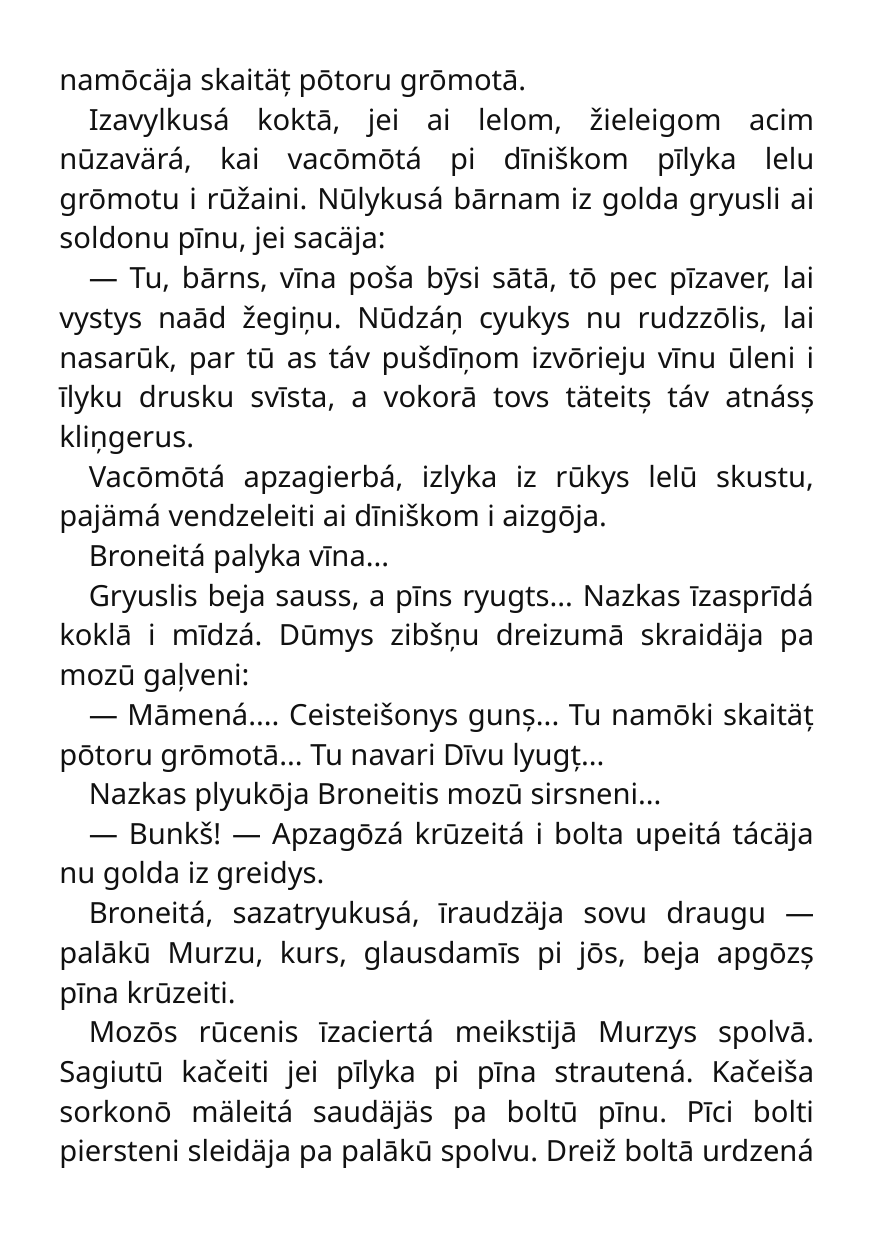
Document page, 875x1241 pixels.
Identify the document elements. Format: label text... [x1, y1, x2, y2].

text Gryuslis beja sauss, a pīns ryugts... Nazkas īzasprīdá koklā i mīdzá. Dūmys zibšņu dreizumā skraidäja pa mozū gaļveni: [59, 575, 815, 694]
text Broneitá, sazatryukusá, īraudzäja sovu draugu — palākū Murzu, kurs, glausdamīs pi jōs, beja apgōzș pīna krūzeiti. [59, 892, 815, 1012]
text Mozōs rūcenis īzaciertá meikstijā Murzys spolvā. Sagiutū kačeiti jei pīlyka pi pīna strautená. Kačeiša sorkonō mäleitá saudäjäs pa boltū pīnu. Pīci bolti piersteni sleidäja pa palākū spolvu. Dreiž boltā urdzená [59, 1012, 815, 1170]
text — Bunkš! — Apzagōzá krūzeitá i bolta upeitá tácäja nu golda iz greidys. [59, 813, 815, 892]
text — Māmená.... Ceisteišonys gunș... Tu namōki skaitäț pōtoru grōmotā... Tu navari Dīvu lyugț... [59, 694, 815, 773]
text namōcäja skaitäț pōtoru grōmotā. [59, 59, 815, 99]
text — Tu, bārns, vīna poša bȳsi sātā, tō pec pīzaver, lai vystys naād žegiņu. Nūdzáņ cyukys nu rudzzōlis, lai nasarūk, par tū as táv pušdīņom izvōrieju vīnu ūleni i īlyku drusku svīsta, a vokorā tovs täteitș táv atnásș kliņgerus. [59, 257, 815, 456]
text Broneitá palyka vīna... [59, 535, 815, 575]
text Izavylkusá koktā, jei ai lelom, žieleigom acim nūzavärá, kai vacōmōtá pi dīniškom pīlyka lelu grōmotu i rūžaini. Nūlykusá bārnam iz golda gryusli ai soldonu pīnu, jei sacäja: [59, 99, 815, 257]
text Nazkas plyukōja Broneitis mozū sirsneni... [59, 773, 815, 813]
text Vacōmōtá apzagierbá, izlyka iz rūkys lelū skustu, pajämá vendzeleiti ai dīniškom i aizgōja. [59, 456, 815, 535]
